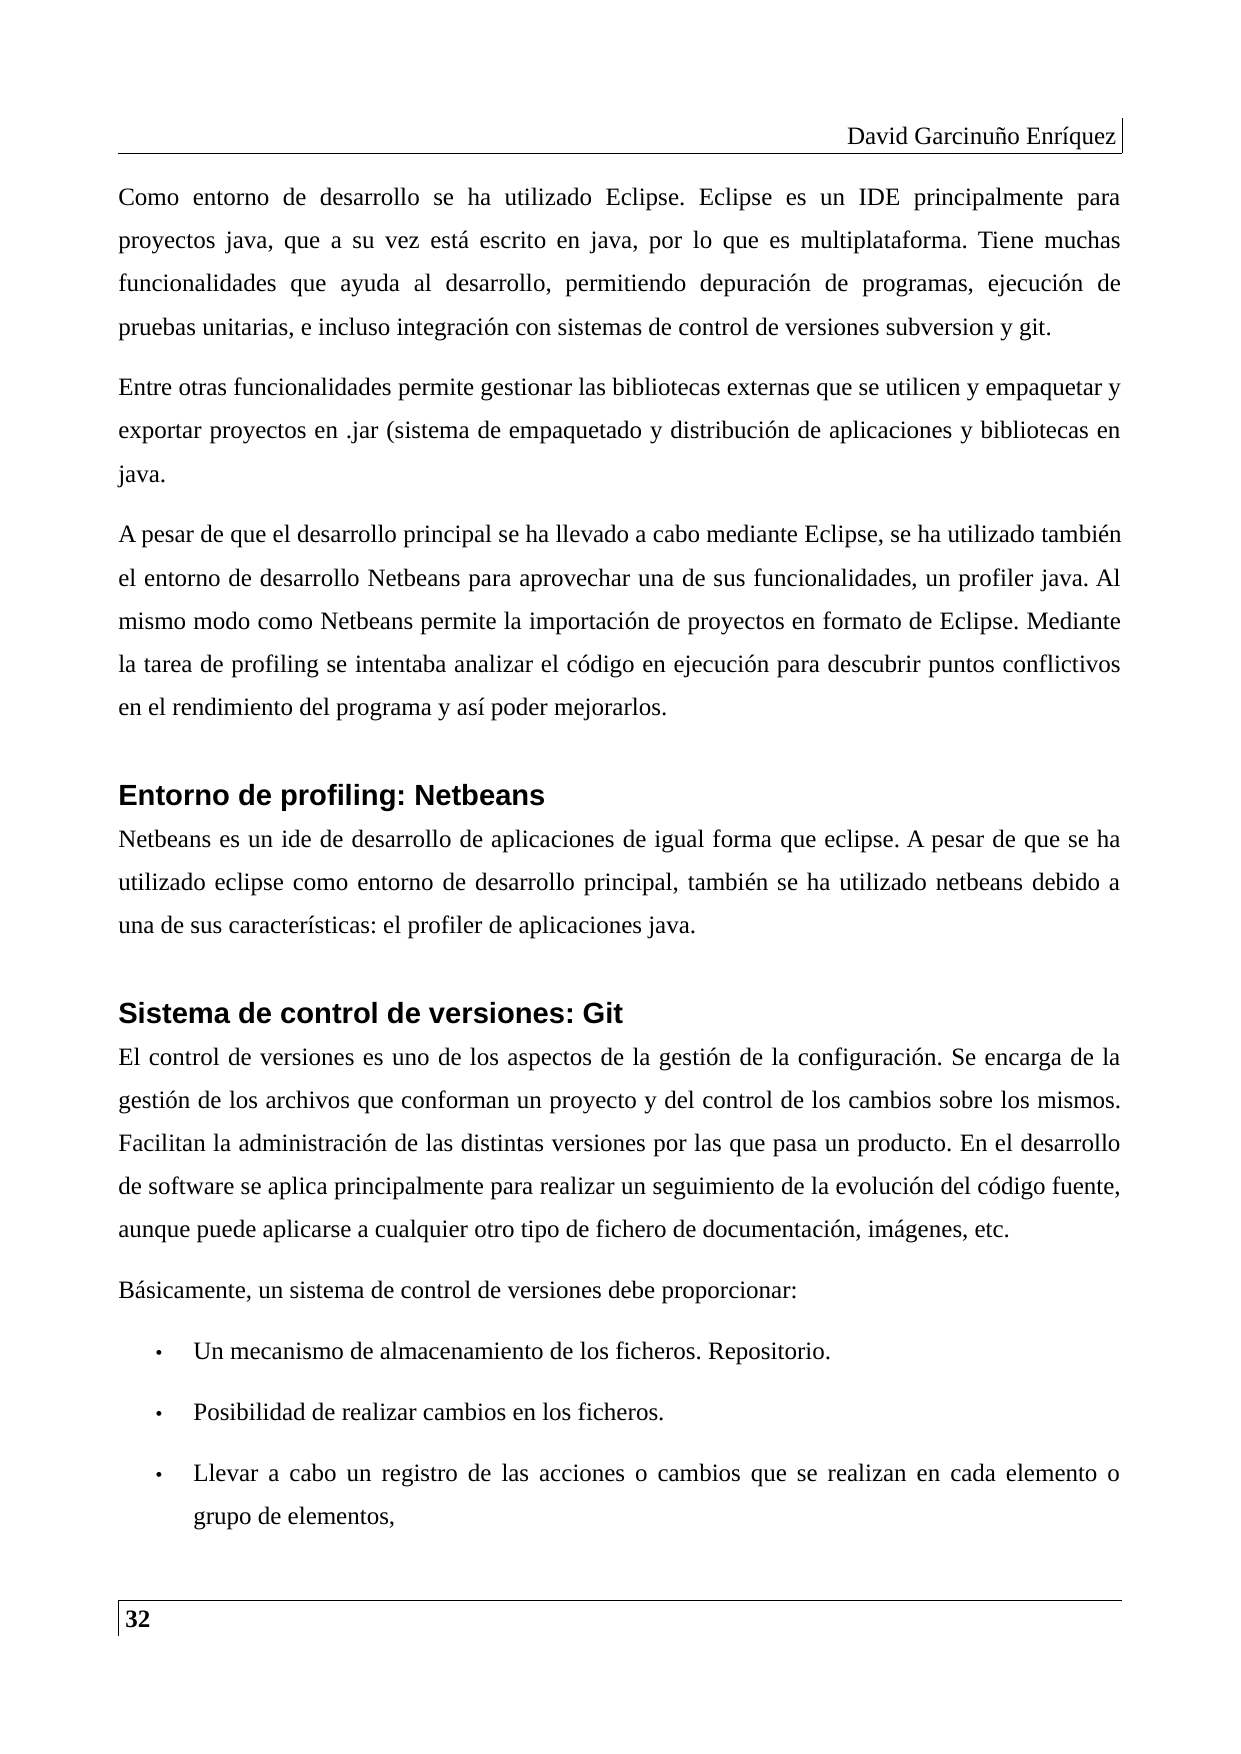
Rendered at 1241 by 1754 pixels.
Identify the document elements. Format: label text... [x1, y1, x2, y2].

list Posibilidad de realizar cambios en los ficheros. [156, 1397, 1122, 1426]
text Como entorno de desarrollo se ha utilizado Eclipse. Eclipse es un IDE principalmente para proyectos java, que a su vez está escrito en java, por lo que es multiplataforma. Tiene muchas funcionalidades que ayuda al desarrollo, permitiendo depuración de programas, ejecución de pruebas unitarias, e incluso integración con sistemas de control de versiones subversion y git. [118, 182, 1122, 340]
text Básicamente, un sistema de control de versiones debe proporcionar: [118, 1275, 1122, 1304]
text A pesar de que el desarrollo principal se ha llevado a cabo mediante Eclipse, se ha utilizado también el entorno de desarrollo Netbeans para aprovechar una de sus funcionalidades, un profiler java. Al mismo modo como Netbeans permite la importación de proyectos en formato de Eclipse. Mediante la tarea de profiling se intentaba analizar el código en ejecución para descubrir puntos conflictivos en el rendimiento del programa y así poder mejorarlos. [118, 519, 1122, 721]
text Entre otras funcionalidades permite gestionar las bibliotecas externas que se utilicen y empaquetar y exportar proyectos en .jar (sistema de empaquetado y distribución de aplicaciones y bibliotecas en java. [118, 372, 1122, 487]
list Un mecanismo de almacenamiento de los ficheros. Repositorio. [156, 1336, 1122, 1365]
text Netbeans es un ide de desarrollo de aplicaciones de igual forma que eclipse. A pesar de que se ha utilizado eclipse como entorno de desarrollo principal, también se ha utilizado netbeans debido a una de sus características: el profiler de aplicaciones java. [118, 824, 1122, 939]
subtitle Entorno de profiling: Netbeans [118, 778, 1122, 811]
list Llevar a cabo un registro de las acciones o cambios que se realizan en cada elemento o grupo de elementos, [156, 1458, 1122, 1530]
text El control de versiones es uno de los aspectos de la gestión de la configuración. Se encarga de la gestión de los archivos que conforman un proyecto y del control de los cambios sobre los mismos. Facilitan la administración de las distintas versiones por las que pasa un producto. En el desarrollo de software se aplica principalmente para realizar un seguimiento de la evolución del código fuente, aunque puede aplicarse a cualquier otro tipo de fichero de documentación, imágenes, etc. [118, 1042, 1122, 1243]
subtitle Sistema de control de versiones: Git [118, 996, 1122, 1029]
